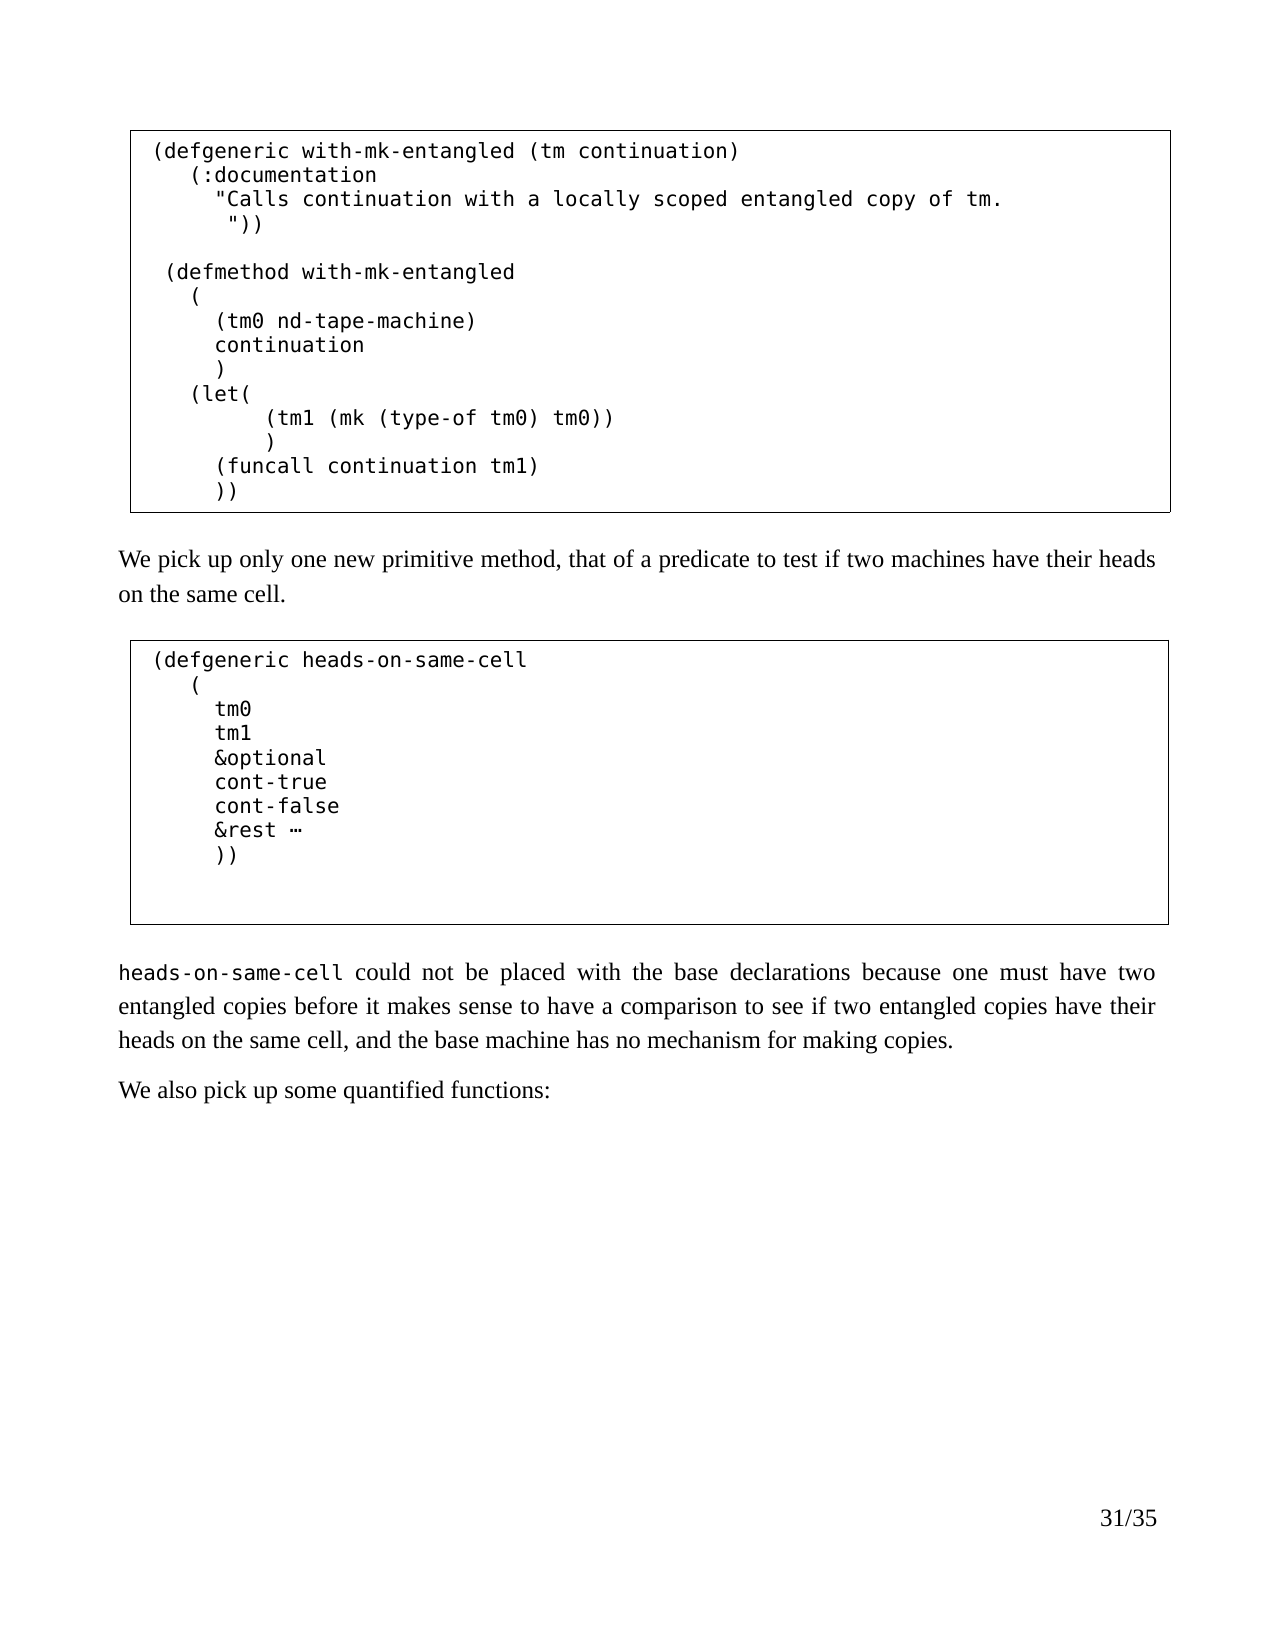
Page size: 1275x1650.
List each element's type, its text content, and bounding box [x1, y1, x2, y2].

text We also pick up some quantified functions: [118, 1075, 1157, 1103]
text cont-false [139, 794, 1159, 818]
text )) [139, 479, 1161, 503]
text (tm1 (mk (type-of tm0) tm0)) [139, 406, 1161, 430]
text (:documentation [139, 163, 1161, 187]
text )) [139, 843, 1159, 867]
text We pick up only one new primitive method, that of a predicate to test if two machines have their heads on the same cell. [118, 544, 1157, 607]
text &optional [139, 746, 1159, 770]
text heads-on-same-cell could not be placed with the base declarations because one must have two entangled copies before it makes sense to have a comparison to see if two entangled copies have their heads on the same cell, and the base machine has no mechanism for making copies. [118, 957, 1157, 1054]
text ) [139, 357, 1161, 382]
text (defgeneric with-mk-entangled (tm continuation) [139, 139, 1161, 163]
text (tm0 nd-tape-machine) [139, 309, 1161, 333]
text ")) [139, 212, 1161, 236]
text tm0 [139, 697, 1159, 721]
text ) [139, 430, 1161, 454]
text ( [139, 673, 1159, 697]
text ( [139, 284, 1161, 309]
text &rest ⋯ [139, 818, 1159, 843]
text (defgeneric heads-on-same-cell [139, 648, 1159, 673]
text (defmethod with-mk-entangled [139, 260, 1161, 284]
text tm1 [139, 721, 1159, 746]
text cont-true [139, 770, 1159, 794]
text continuation [139, 333, 1161, 357]
text "Calls continuation with a locally scoped entangled copy of tm. [139, 187, 1161, 212]
text (let( [139, 382, 1161, 406]
text (funcall continuation tm1) [139, 454, 1161, 479]
